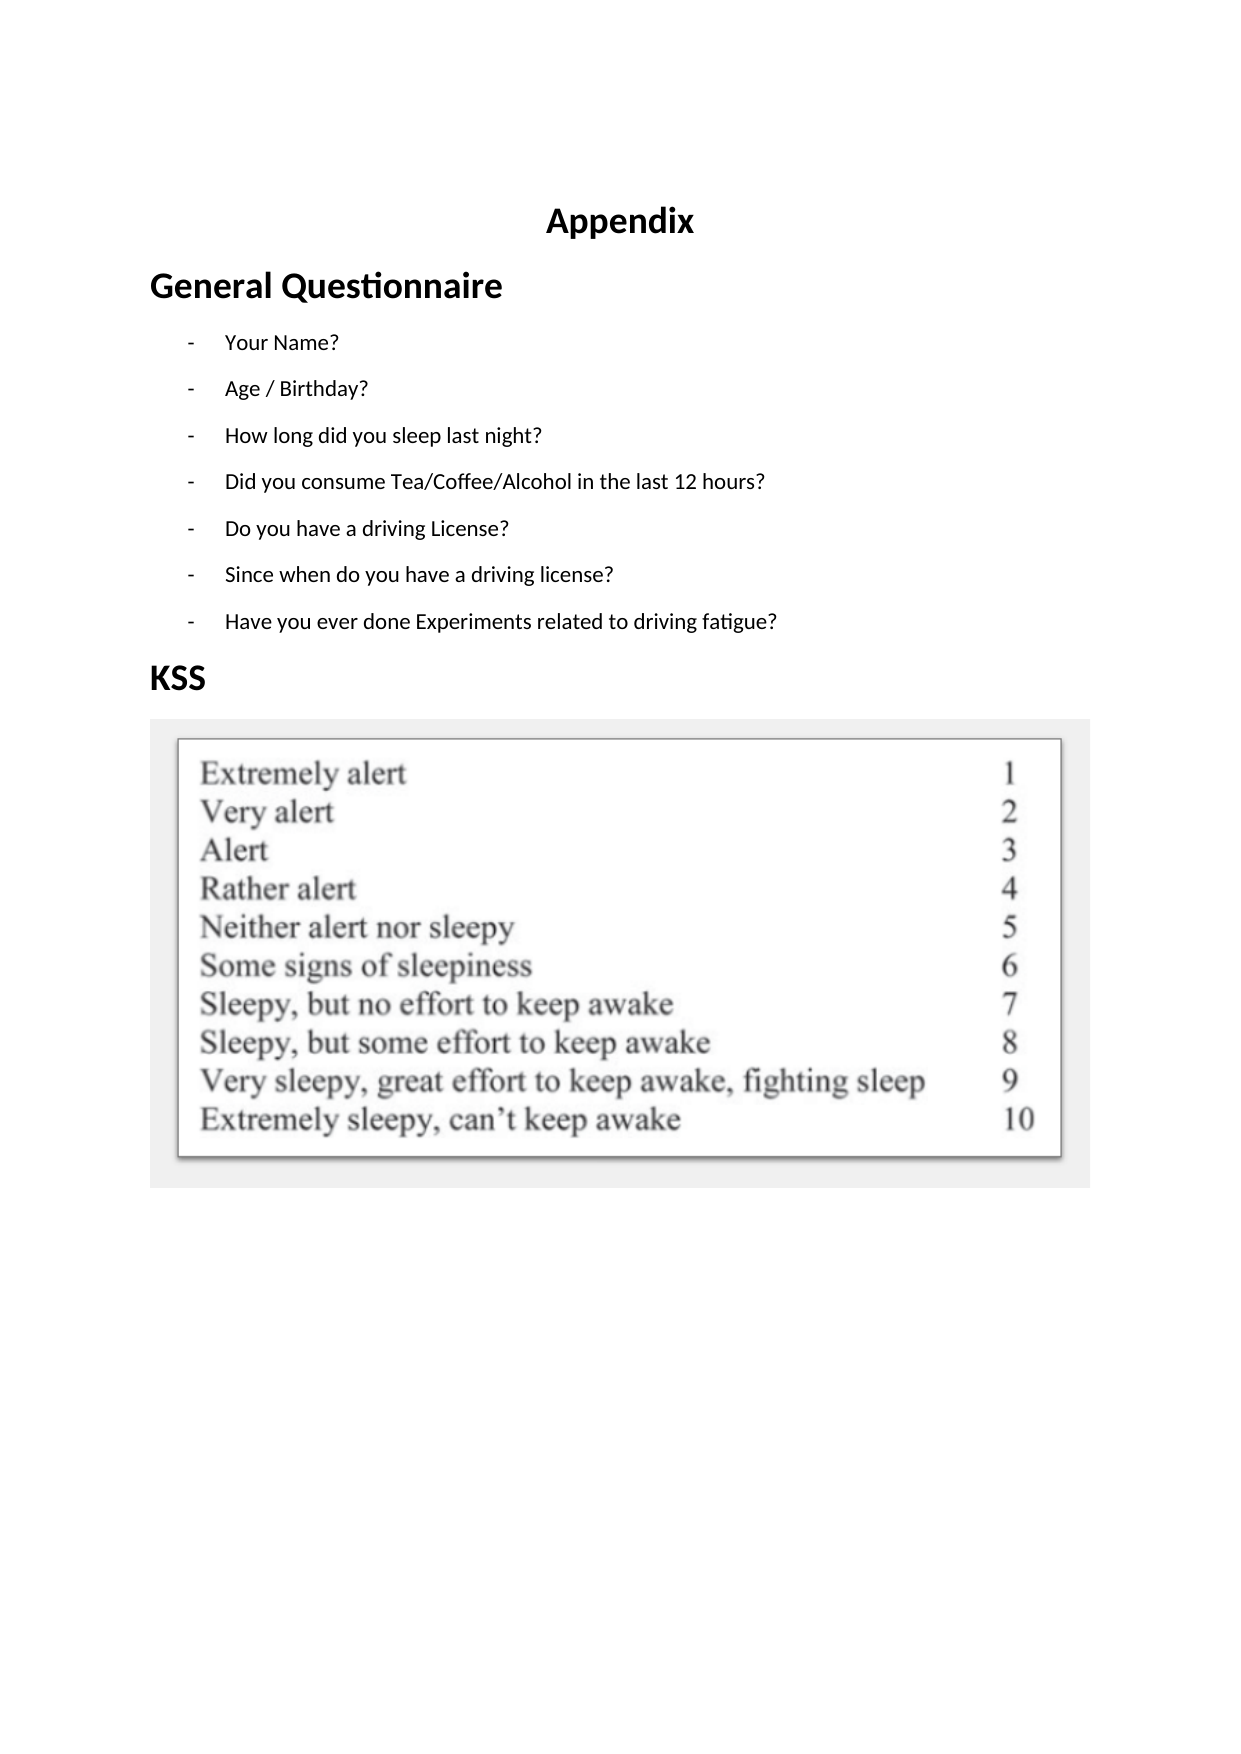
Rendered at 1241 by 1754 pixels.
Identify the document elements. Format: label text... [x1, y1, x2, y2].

list Age / Birthday? [187, 374, 1090, 402]
text KSS [150, 654, 1090, 699]
text Appendix [150, 197, 1090, 242]
list Since when do you have a driving license? [187, 561, 1090, 589]
list How long did you sleep last night? [187, 421, 1090, 449]
picture [150, 719, 1091, 1188]
list Did you consume Tea/Coffee/Alcohol in the last 12 hours? [187, 467, 1090, 496]
list Do you have a driving License? [187, 514, 1090, 542]
list Have you ever done Experiments related to driving fatigue? [187, 607, 1090, 635]
list Your Name? [187, 328, 1090, 356]
text General Questionnaire [150, 262, 1090, 308]
